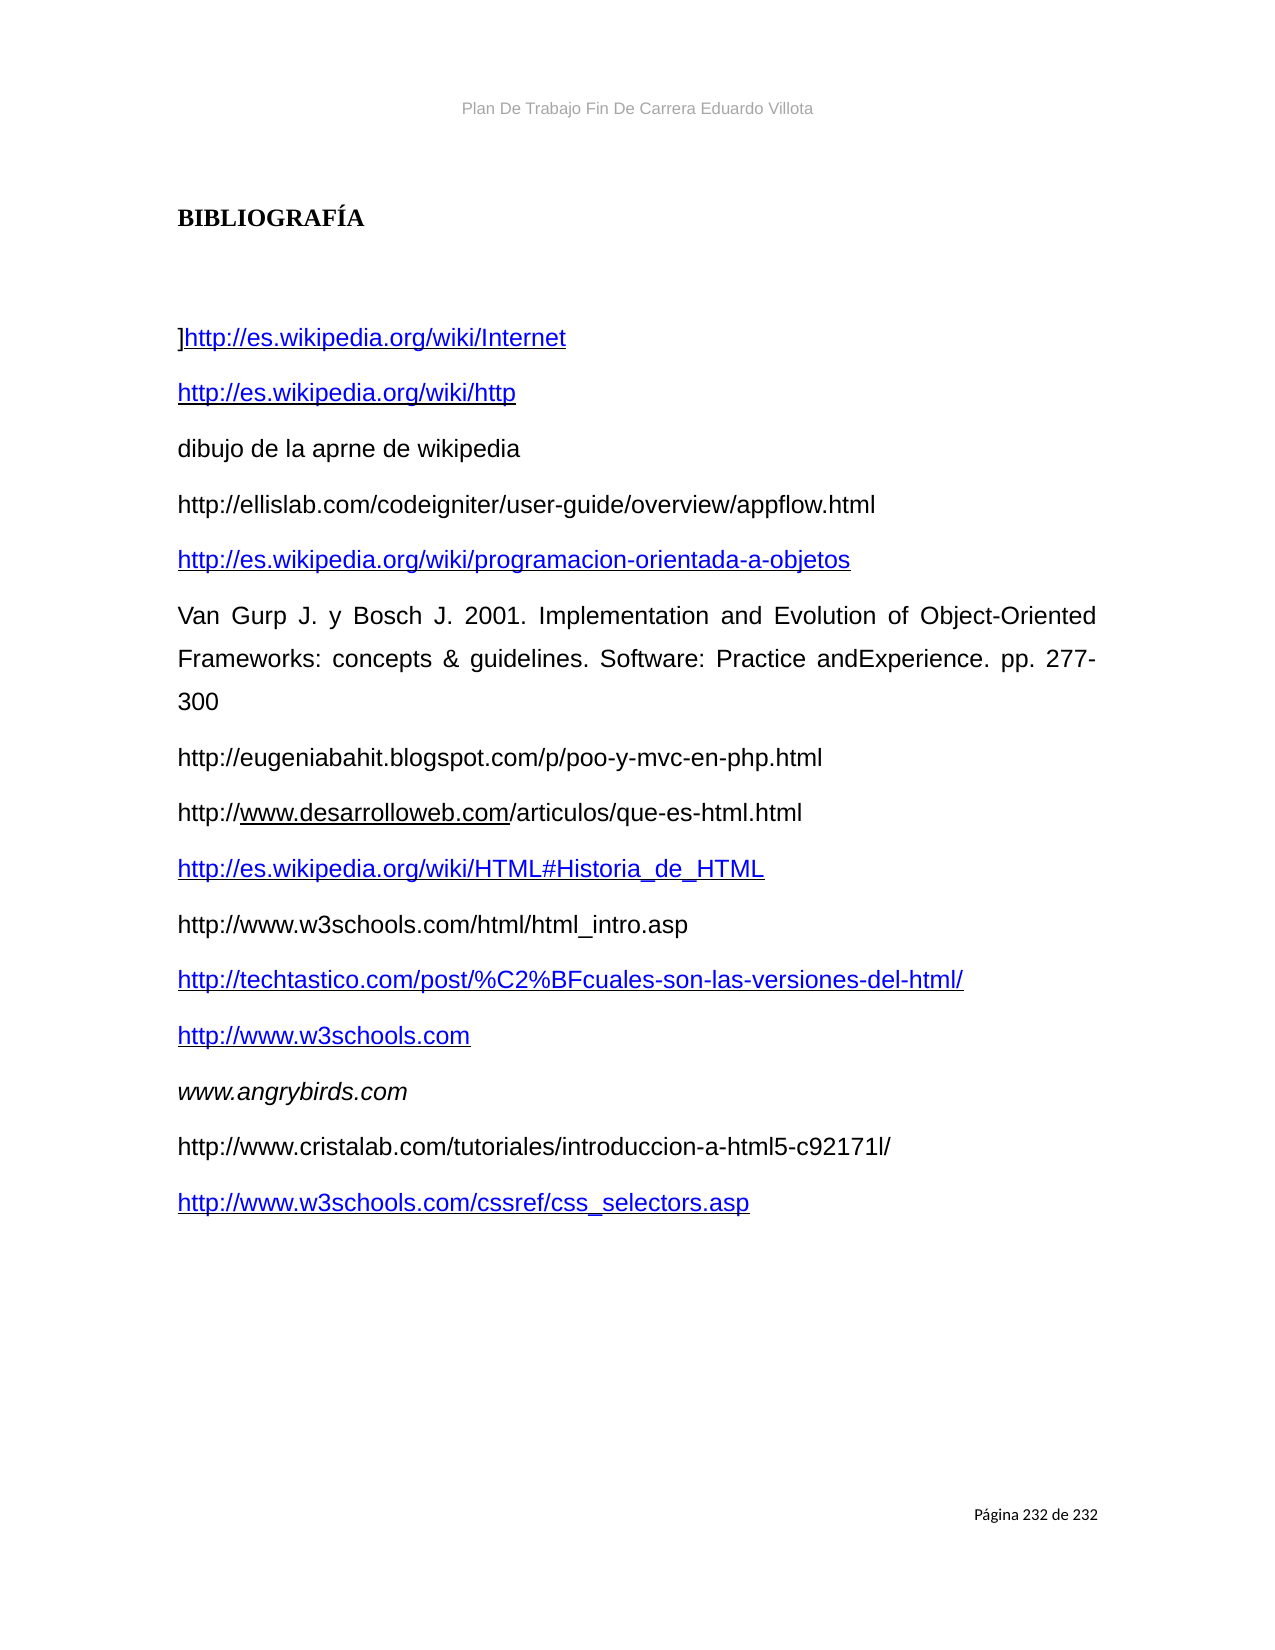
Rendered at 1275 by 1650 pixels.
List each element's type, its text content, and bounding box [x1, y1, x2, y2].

text http://www.w3schools.com/cssref/css_selectors.asp [177, 1188, 1098, 1217]
text Van Gurp J. y Bosch J. 2001. Implementation and Evolution of Object-Oriented Frameworks: concepts & guidelines. Software: Practice andExperience. pp. 277-300 [177, 601, 1098, 716]
text http://www.cristalab.com/tutoriales/introduccion-a-html5-c92171l/ [177, 1132, 1098, 1161]
text http://www.w3schools.com/html/html_intro.asp [177, 910, 1098, 938]
text dibujo de la aprne de wikipedia [177, 434, 1098, 463]
text http://www.w3schools.com [177, 1021, 1098, 1050]
text http://techtastico.com/post/%C2%BFcuales-son-las-versiones-del-html/ [177, 965, 1098, 994]
text http://ellislab.com/codeigniter/user-guide/overview/appflow.html [177, 490, 1098, 518]
text www.angrybirds.com [177, 1077, 1098, 1105]
text BIBLIOGRAFÍA [177, 203, 1098, 232]
text ]http://es.wikipedia.org/wiki/Internet [177, 323, 1098, 352]
text http://www.desarrolloweb.com/articulos/que-es-html.html [177, 798, 1098, 827]
text http://eugeniabahit.blogspot.com/p/poo-y-mvc-en-php.html [177, 743, 1098, 772]
text http://es.wikipedia.org/wiki/programacion-orientada-a-objetos [177, 545, 1098, 574]
text http://es.wikipedia.org/wiki/http [177, 378, 1098, 407]
text http://es.wikipedia.org/wiki/HTML#Historia_de_HTML [177, 854, 1098, 883]
